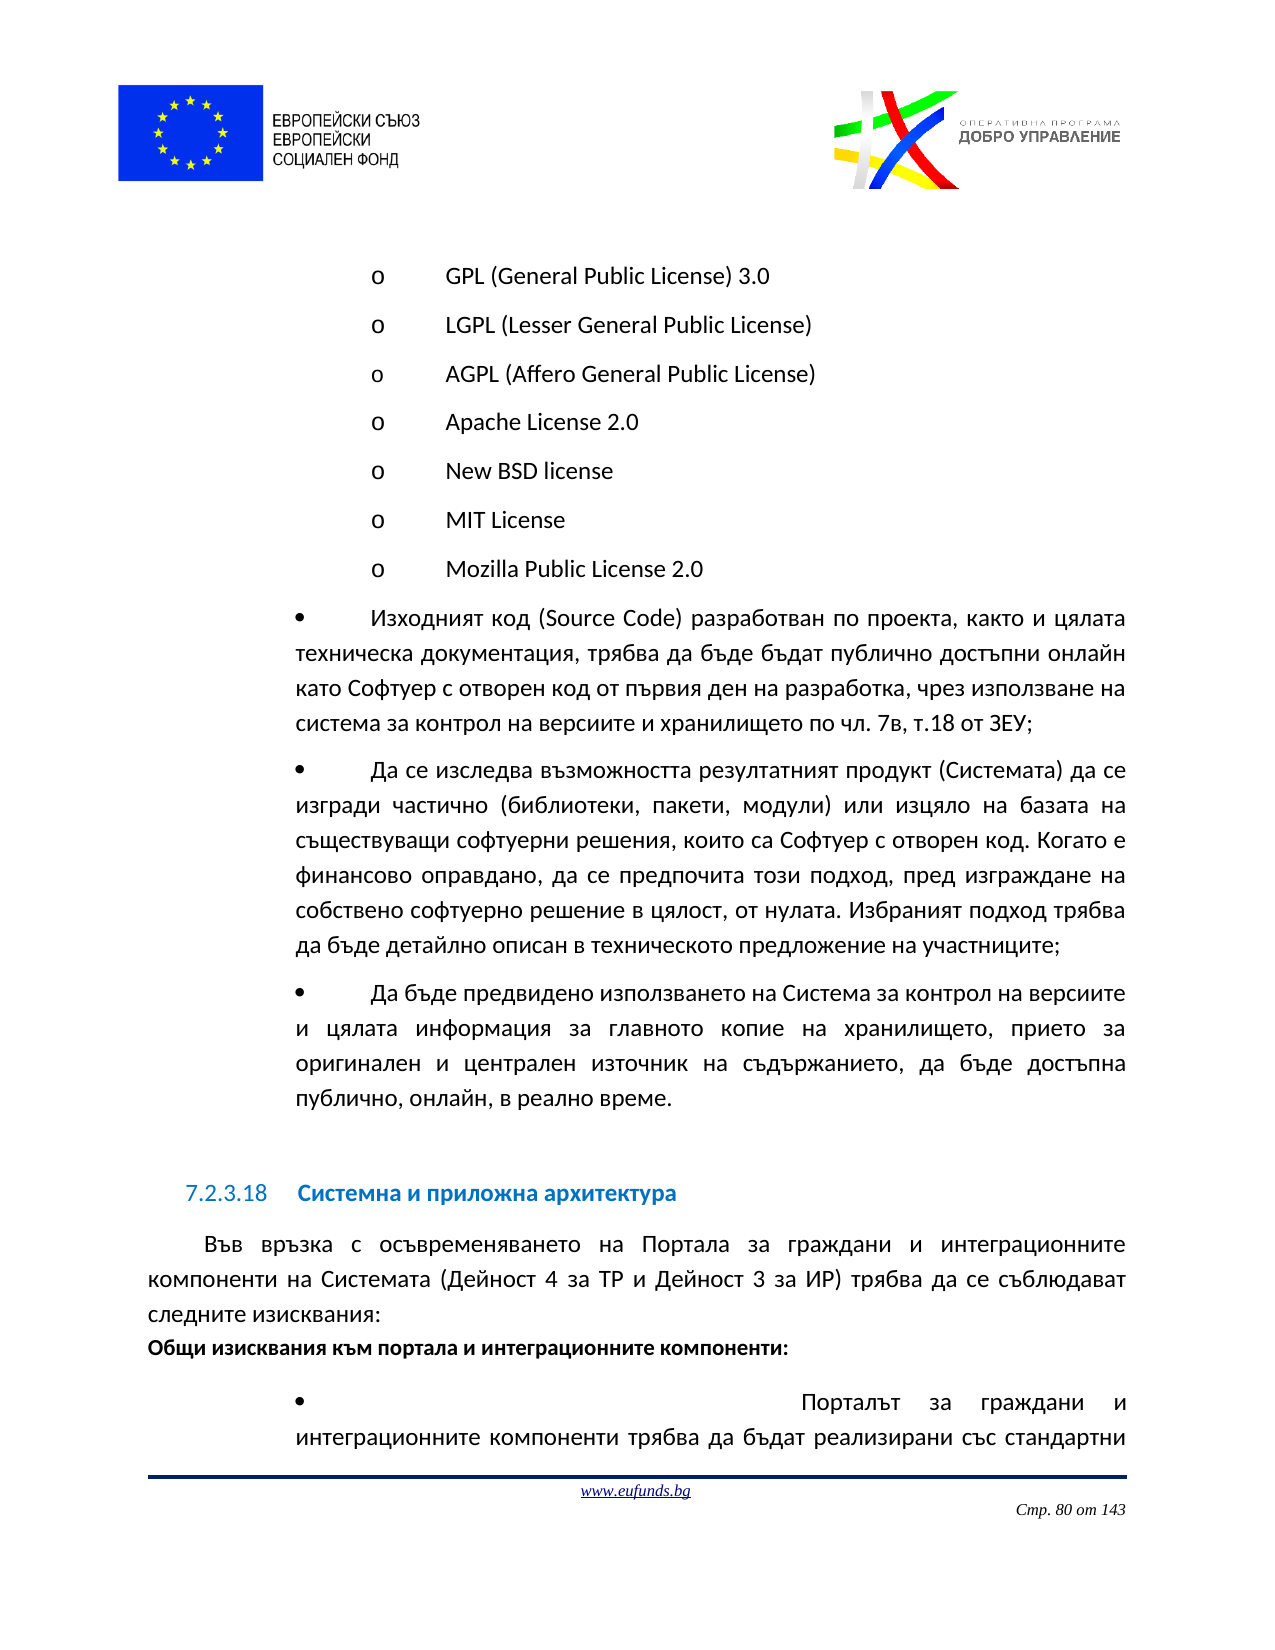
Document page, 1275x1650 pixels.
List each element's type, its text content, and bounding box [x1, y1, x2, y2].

list LGPL (Lesser General Public License) [370, 309, 1127, 341]
list Изходният код (Source Code) разработван по проекта, както и цялата техническа документация, трябва да бъде бъдат публично достъпни онлайн като Софтуер с отворен код от първия ден на разработка, чрез използване на система за контрол на версиите и хранилището по чл. 7в, т.18 от ЗЕУ; [295, 602, 1127, 737]
list GPL (General Public License) 3.0 [370, 260, 1127, 292]
text Във връзка с осъвременяването на Портала за граждани и интеграционните компоненти на Системата (Дейност 4 за ТР и Дейност 3 за ИР) трябва да се съблюдават следните изисквания: [148, 1228, 1127, 1329]
subtitle Системна и приложна архитектура [185, 1177, 1127, 1207]
text Общи изисквания към портала и интеграционните компоненти: [148, 1333, 1127, 1361]
list Mozilla Public License 2.0 [370, 553, 1127, 584]
list Да бъде предвидено използването на Система за контрол на версиите и цялата информация за главното копие на хранилището, прието за оригинален и централен източник на съдържанието, да бъде достъпна публично, онлайн, в реално време. [295, 977, 1127, 1112]
list Apache License 2.0 [370, 406, 1127, 438]
list Да се изследва възможността резултатният продукт (Системата) да се изгради частично (библиотеки, пакети, модули) или изцяло на базата на съществуващи софтуерни решения, които са Софтуер с отворен код. Когато е финансово оправдано, да се предпочита този подход, пред изграждане на собствено софтуерно решение в цялост, от нулата. Избраният подход трябва да бъде детайлно описан в техническото предложение на участниците; [295, 754, 1127, 960]
list MIT License [370, 504, 1127, 536]
list AGPL (Affero General Public License) [370, 358, 1127, 389]
list New BSD license [370, 455, 1127, 487]
list Порталът за граждани и интеграционните компоненти трябва да бъдат реализирани със стандартни [295, 1386, 1127, 1452]
